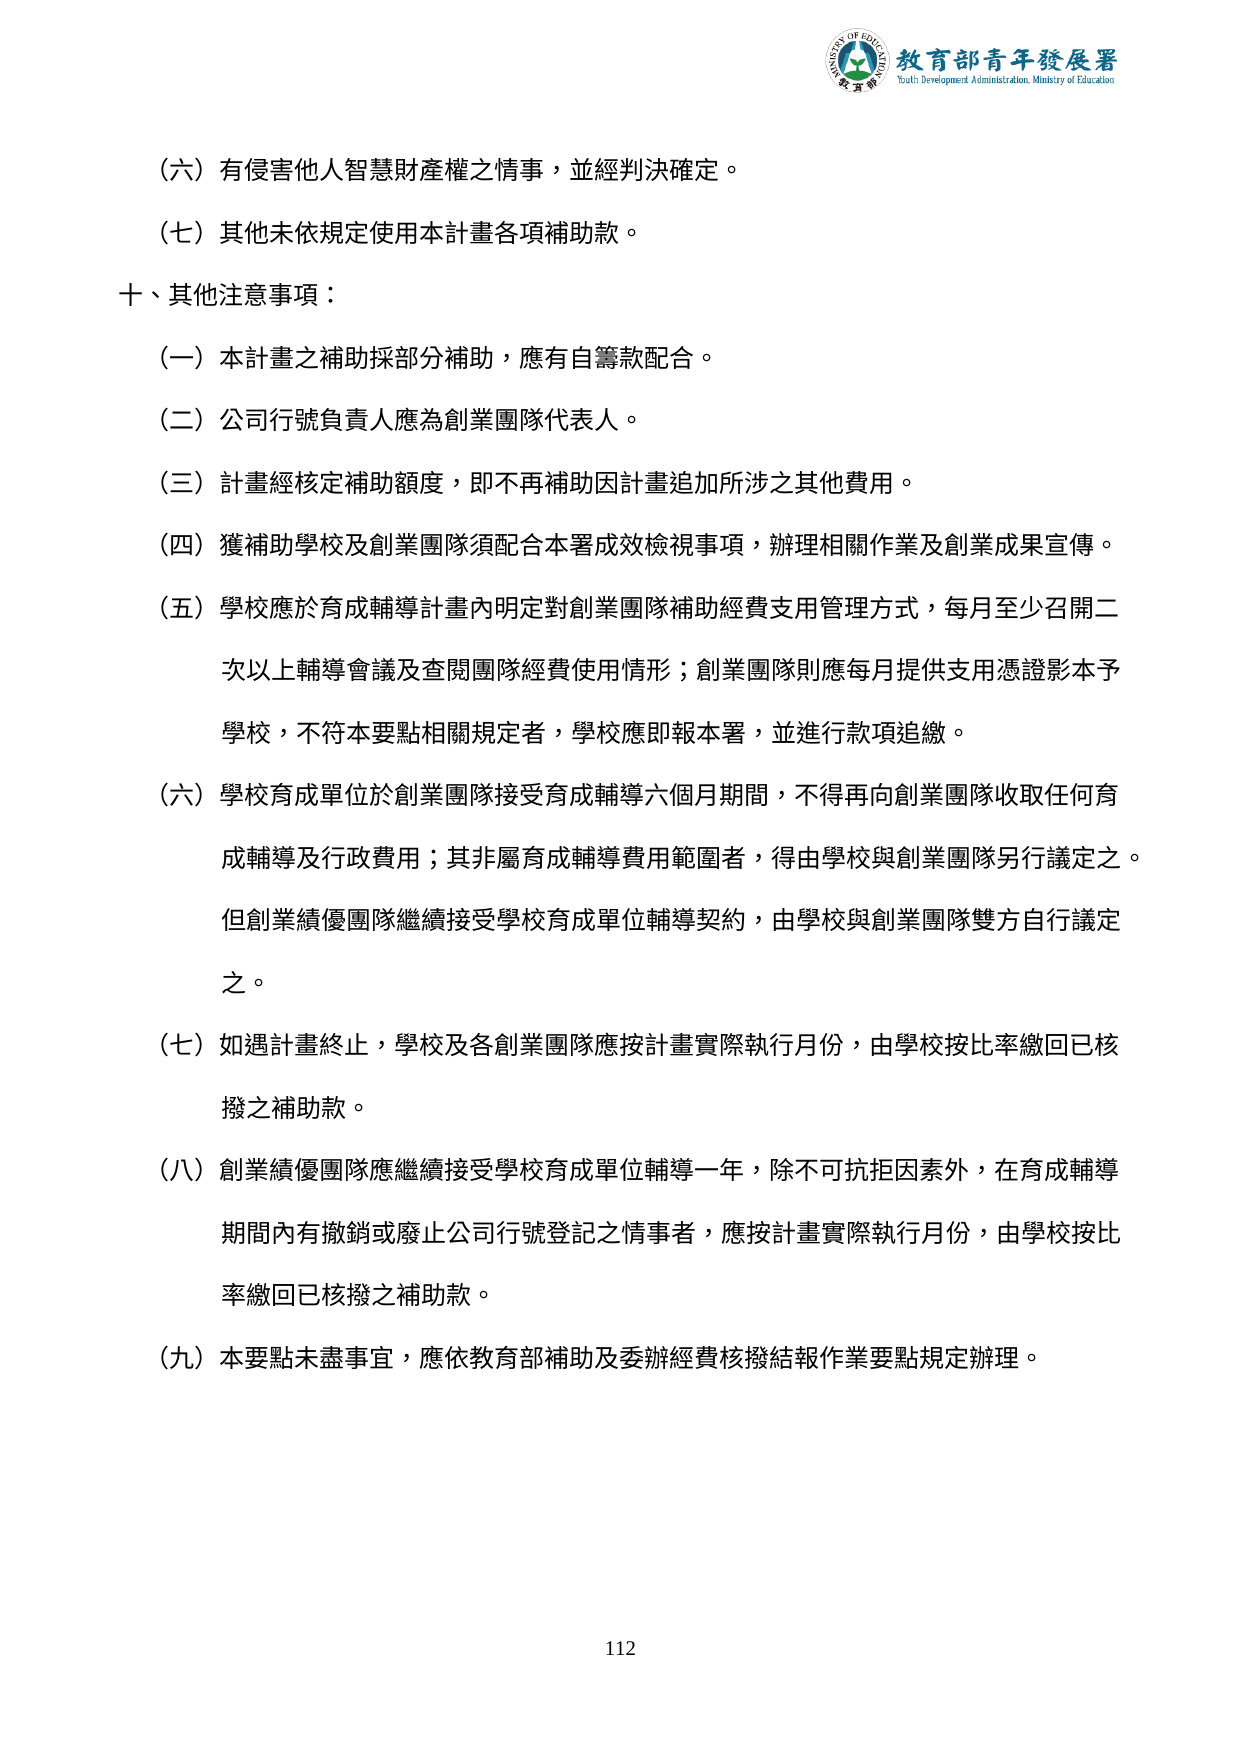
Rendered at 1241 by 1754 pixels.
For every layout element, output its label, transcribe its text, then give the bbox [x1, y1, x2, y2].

text （九）本要點未盡事宜，應依教育部補助及委辦經費核撥結報作業要點規定辦理。 [144, 1314, 1122, 1377]
text （五）學校應於育成輔導計畫內明定對創業團隊補助經費支用管理方式，每月至少召開二次以上輔導會議及查閱團隊經費使用情形；創業團隊則應每月提供支用憑證影本予學校，不符本要點相關規定者，學校應即報本署，並進行款項追繳。 [144, 564, 1122, 752]
text （一）本計畫之補助採部分補助，應有自籌款配合。 [144, 314, 1122, 377]
text （八）創業績優團隊應繼續接受學校育成單位輔導一年，除不可抗拒因素外，在育成輔導期間內有撤銷或廢止公司行號登記之情事者，應按計畫實際執行月份，由學校按比率繳回已核撥之補助款。 [144, 1127, 1122, 1314]
text （三）計畫經核定補助額度，即不再補助因計畫追加所涉之其他費用。 [144, 439, 1122, 502]
text （六）有侵害他人智慧財產權之情事，並經判決確定。 [144, 127, 1122, 189]
text （七）其他未依規定使用本計畫各項補助款。 [144, 189, 1122, 252]
text （七）如遇計畫終止，學校及各創業團隊應按計畫實際執行月份，由學校按比率繳回已核撥之補助款。 [144, 1002, 1122, 1127]
text （四）獲補助學校及創業團隊須配合本署成效檢視事項，辦理相關作業及創業成果宣傳。 [144, 502, 1122, 564]
text 十、其他注意事項： [118, 252, 1122, 314]
text （二）公司行號負責人應為創業團隊代表人。 [144, 377, 1122, 439]
text （六）學校育成單位於創業團隊接受育成輔導六個月期間，不得再向創業團隊收取任何育成輔導及行政費用；其非屬育成輔導費用範圍者，得由學校與創業團隊另行議定之。但創業績優團隊繼續接受學校育成單位輔導契約，由學校與創業團隊雙方自行議定之。 [144, 752, 1122, 1002]
